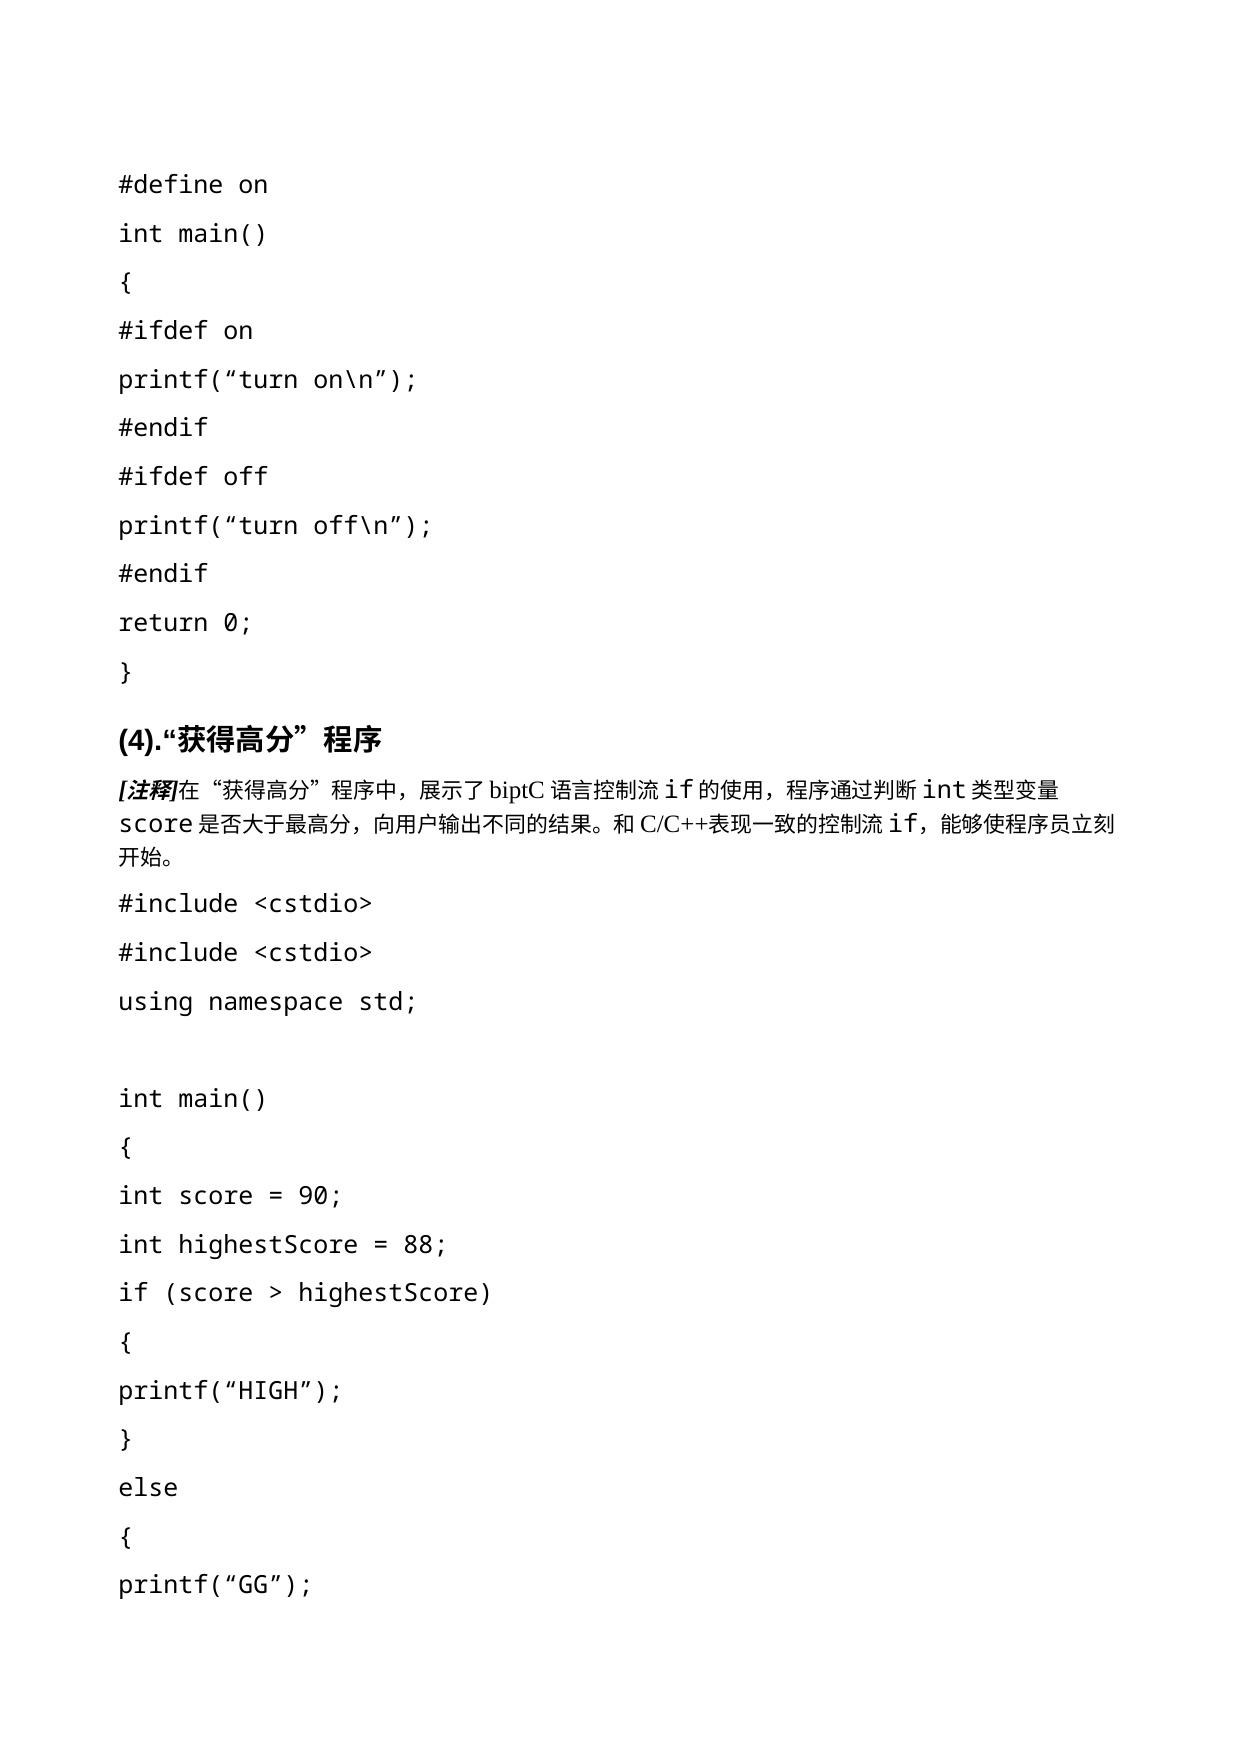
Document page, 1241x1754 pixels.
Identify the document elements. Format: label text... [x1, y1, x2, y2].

text int main() [118, 1080, 1122, 1114]
text else [118, 1469, 1122, 1504]
text { [118, 1129, 1122, 1163]
text printf(“turn off\n”); [118, 507, 1122, 541]
subtitle (4).“获得高分”程序 [118, 716, 1122, 759]
text } [118, 1421, 1122, 1455]
text printf(“HIGH”); [118, 1372, 1122, 1406]
text { [118, 1324, 1122, 1358]
text [注释]在“获得高分”程序中，展示了biptC语言控制流if的使用，程序通过判断int类型变量score是否大于最高分，向用户输出不同的结果。和C/C++表现一致的控制流if，能够使程序员立刻开始。 [118, 771, 1122, 871]
text using namespace std; [118, 983, 1122, 1017]
text #ifdef on [118, 313, 1122, 347]
text #include <cstdio> [118, 886, 1122, 920]
text #include <cstdio> [118, 934, 1122, 968]
text int main() [118, 215, 1122, 249]
text { [118, 264, 1122, 298]
text int score = 90; [118, 1178, 1122, 1212]
text } [118, 653, 1122, 687]
text #endif [118, 556, 1122, 590]
text if (score > highestScore) [118, 1275, 1122, 1309]
text #ifdef off [118, 459, 1122, 493]
text #endif [118, 410, 1122, 444]
text { [118, 1518, 1122, 1552]
text #define on [118, 167, 1122, 201]
text printf(“turn on\n”); [118, 361, 1122, 395]
text return 0; [118, 604, 1122, 639]
text int highestScore = 88; [118, 1226, 1122, 1260]
text printf(“GG”); [118, 1567, 1122, 1601]
